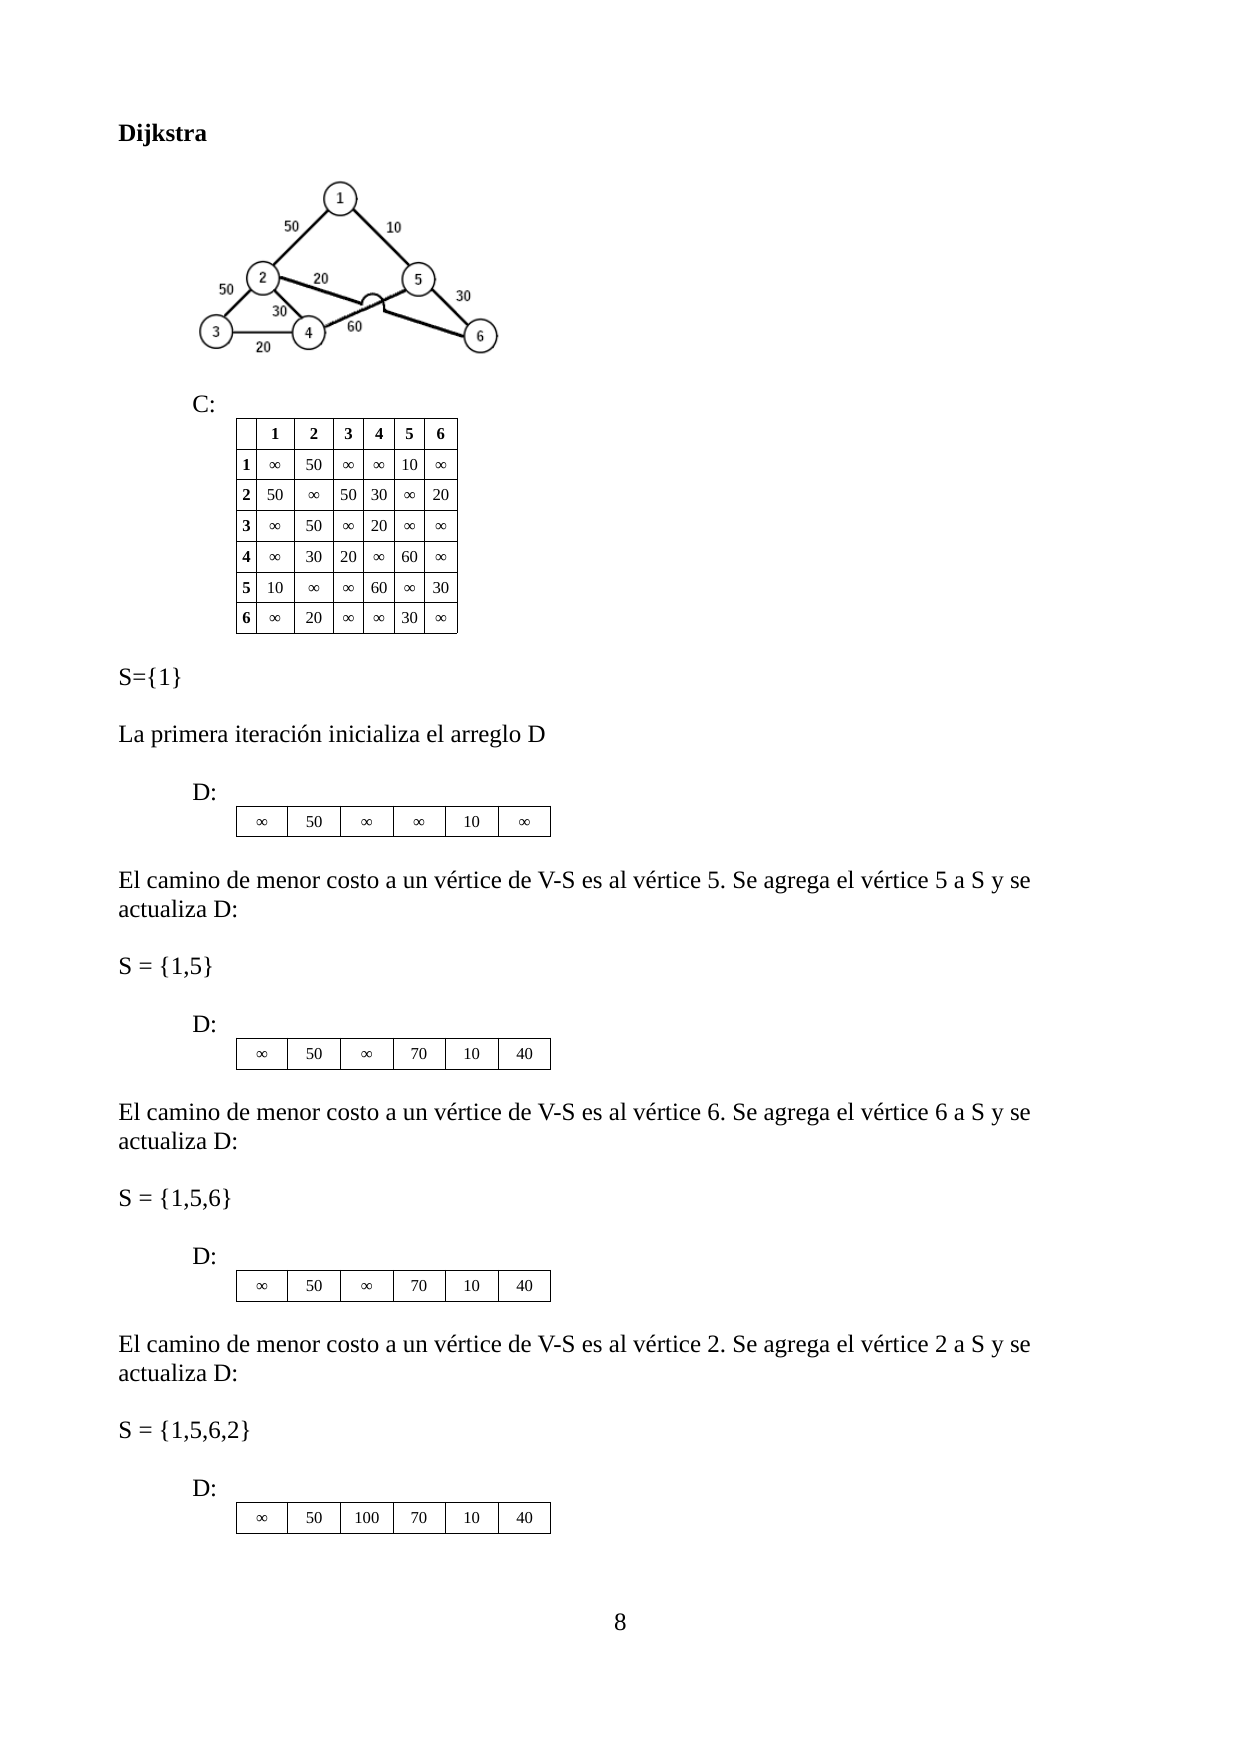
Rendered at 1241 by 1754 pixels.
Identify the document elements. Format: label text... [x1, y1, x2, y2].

table_cell 60 [395, 542, 424, 572]
picture [196, 175, 507, 361]
table_cell 50 [334, 480, 363, 510]
table_header ∞ [394, 807, 445, 836]
table_cell ∞ [257, 542, 294, 572]
table_cell ∞ [334, 511, 363, 541]
table_cell 50 [257, 480, 294, 510]
table_cell ∞ [425, 450, 457, 479]
table_header ∞ [341, 1039, 393, 1068]
table_header 6 [425, 419, 457, 449]
table_header 3 [334, 419, 363, 449]
table_cell ∞ [364, 450, 394, 479]
table_cell 30 [425, 573, 457, 602]
text D: [118, 1473, 1122, 1502]
table_cell ∞ [395, 573, 424, 602]
text D: [118, 1241, 1122, 1270]
table_header ∞ [237, 1271, 287, 1301]
table_cell 2 [237, 480, 256, 510]
table_header [237, 419, 256, 449]
table_cell 6 [237, 603, 256, 633]
table_header 40 [499, 1503, 550, 1533]
table_header 70 [394, 1271, 445, 1301]
table_cell 10 [257, 573, 294, 602]
table_cell 50 [295, 511, 333, 541]
text S = {1,5} [118, 951, 1122, 980]
table_cell 30 [295, 542, 333, 572]
table_cell 50 [295, 450, 333, 479]
table_cell ∞ [334, 603, 363, 633]
table_cell 4 [237, 542, 256, 572]
table_cell ∞ [395, 480, 424, 510]
text El camino de menor costo a un vértice de V-S es al vértice 2. Se agrega el vértice 2 a S y se actualiza D: [118, 1329, 1122, 1387]
table_cell 20 [295, 603, 333, 633]
table_cell 20 [425, 480, 457, 510]
table_cell ∞ [295, 573, 333, 602]
text C: [118, 389, 1122, 418]
table_header 40 [499, 1039, 550, 1068]
table_header 5 [395, 419, 424, 449]
table_cell ∞ [425, 603, 457, 633]
text El camino de menor costo a un vértice de V-S es al vértice 6. Se agrega el vértice 6 a S y se actualiza D: [118, 1097, 1122, 1155]
table_cell ∞ [334, 450, 363, 479]
table_cell ∞ [425, 542, 457, 572]
table_header 40 [499, 1271, 550, 1301]
table_header 10 [446, 1503, 498, 1533]
table_header 50 [288, 1271, 340, 1301]
table_cell ∞ [364, 542, 394, 572]
table_header 10 [446, 1039, 498, 1068]
table_header 4 [364, 419, 394, 449]
table_cell ∞ [334, 573, 363, 602]
table_header 70 [394, 1503, 445, 1533]
text D: [118, 1009, 1122, 1038]
table_cell ∞ [257, 450, 294, 479]
text El camino de menor costo a un vértice de V-S es al vértice 5. Se agrega el vértice 5 a S y se actualiza D: [118, 865, 1122, 923]
table_cell ∞ [257, 603, 294, 633]
table_header 10 [446, 807, 498, 836]
text D: [118, 777, 1122, 806]
table_header 100 [341, 1503, 393, 1533]
table_header 70 [394, 1039, 445, 1068]
table_header 10 [446, 1271, 498, 1301]
table_cell 30 [395, 603, 424, 633]
table_header 50 [288, 1039, 340, 1068]
table_cell 10 [395, 450, 424, 479]
table_cell ∞ [425, 511, 457, 541]
text S={1} [118, 662, 1122, 691]
text S = {1,5,6,2} [118, 1416, 1122, 1444]
table_header 50 [288, 807, 340, 836]
table_cell 30 [364, 480, 394, 510]
table_cell 20 [364, 511, 394, 541]
table_cell 20 [334, 542, 363, 572]
table_header ∞ [341, 807, 393, 836]
table_cell ∞ [257, 511, 294, 541]
table_header ∞ [237, 1503, 287, 1533]
table_cell 1 [237, 450, 256, 479]
table_cell 3 [237, 511, 256, 541]
table_header 50 [288, 1503, 340, 1533]
table_cell 60 [364, 573, 394, 602]
table_cell ∞ [295, 480, 333, 510]
table_cell 5 [237, 573, 256, 602]
text La primera iteración inicializa el arreglo D [118, 719, 1122, 748]
table_header 2 [295, 419, 333, 449]
table_cell ∞ [395, 511, 424, 541]
text S = {1,5,6} [118, 1183, 1122, 1212]
table_cell ∞ [364, 603, 394, 633]
table_header ∞ [499, 807, 550, 836]
table_header ∞ [341, 1271, 393, 1301]
text Dijkstra [118, 118, 1122, 147]
table_header 1 [257, 419, 294, 449]
table_header ∞ [237, 807, 287, 836]
table_header ∞ [237, 1039, 287, 1068]
